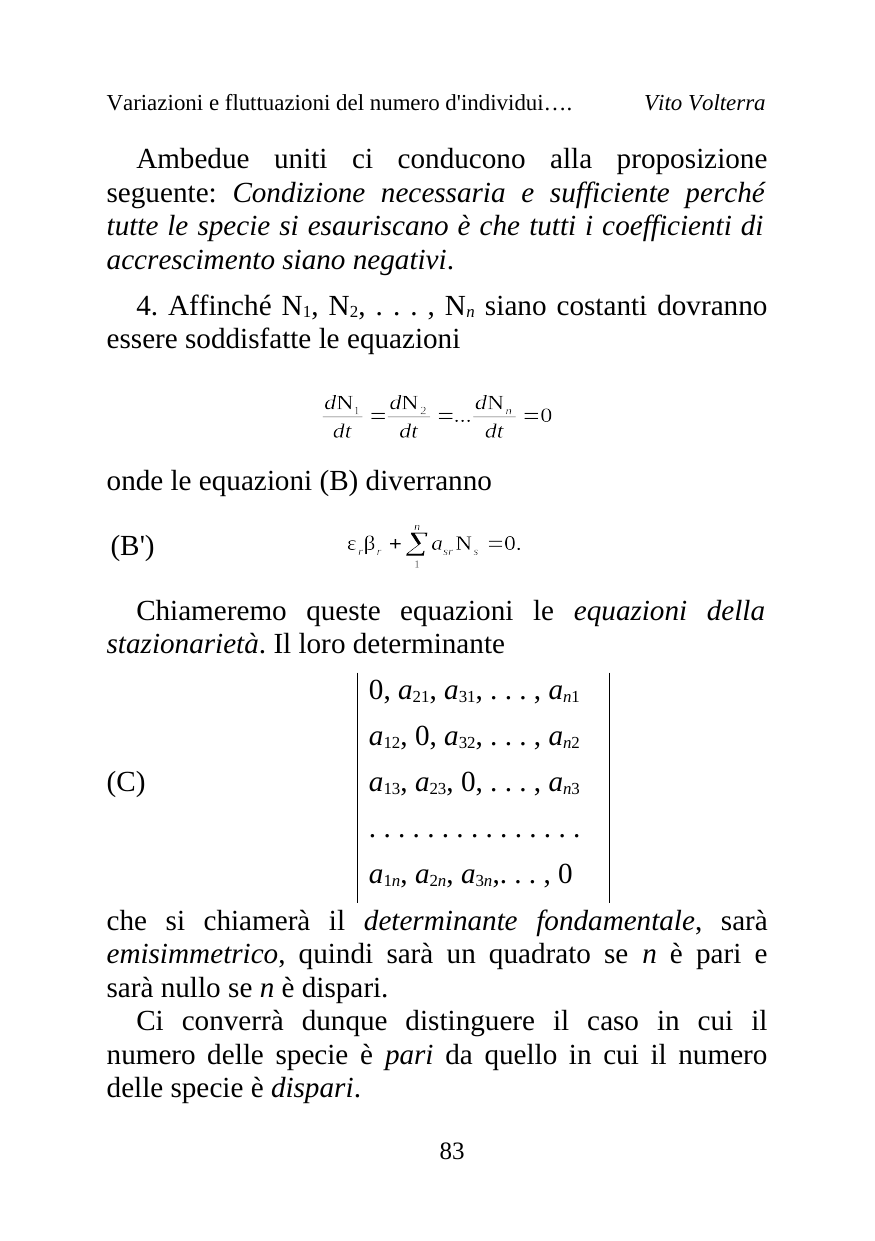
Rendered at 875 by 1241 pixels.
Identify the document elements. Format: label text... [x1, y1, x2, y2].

text Chiameremo queste equazioni le equazioni della stazionarietà. Il loro determinante [106, 593, 768, 660]
text Ambedue uniti ci conducono alla proposizione seguente: Condizione necessaria e sufficiente perché tutte le specie si esauriscano è che tutti i coefficienti di accrescimento siano negativi. [106, 141, 768, 276]
table_header (C) [95, 673, 357, 903]
text Ci converrà dunque distinguere il caso in cui il numero delle specie è pari da quello in cui il numero delle specie è dispari. [106, 1003, 768, 1104]
table_cell . . . . . . . . . . . . . . . [358, 811, 609, 857]
table_header 0, a21, a31, . . . , an1 [358, 673, 609, 718]
table_cell a12, 0, a32, . . . , an2 [358, 719, 609, 764]
table_cell a13, a23, 0, . . . , an3 [358, 765, 609, 811]
text che si chiamerà il determinante fondamentale, sarà emisimmetrico, quindi sarà un quadrato se n è pari e sarà nullo se n è dispari. [106, 903, 768, 1003]
table_header (B') [99, 510, 317, 593]
text onde le equazioni (B) diverranno [106, 463, 768, 497]
table_header [317, 510, 775, 593]
table_cell a1n, a2n, a3n,. . . , 0 [358, 857, 609, 903]
text 4. Affinché N1, N2, . . . , Nn siano costanti dovranno essere soddisfatte le equazioni [106, 288, 768, 355]
